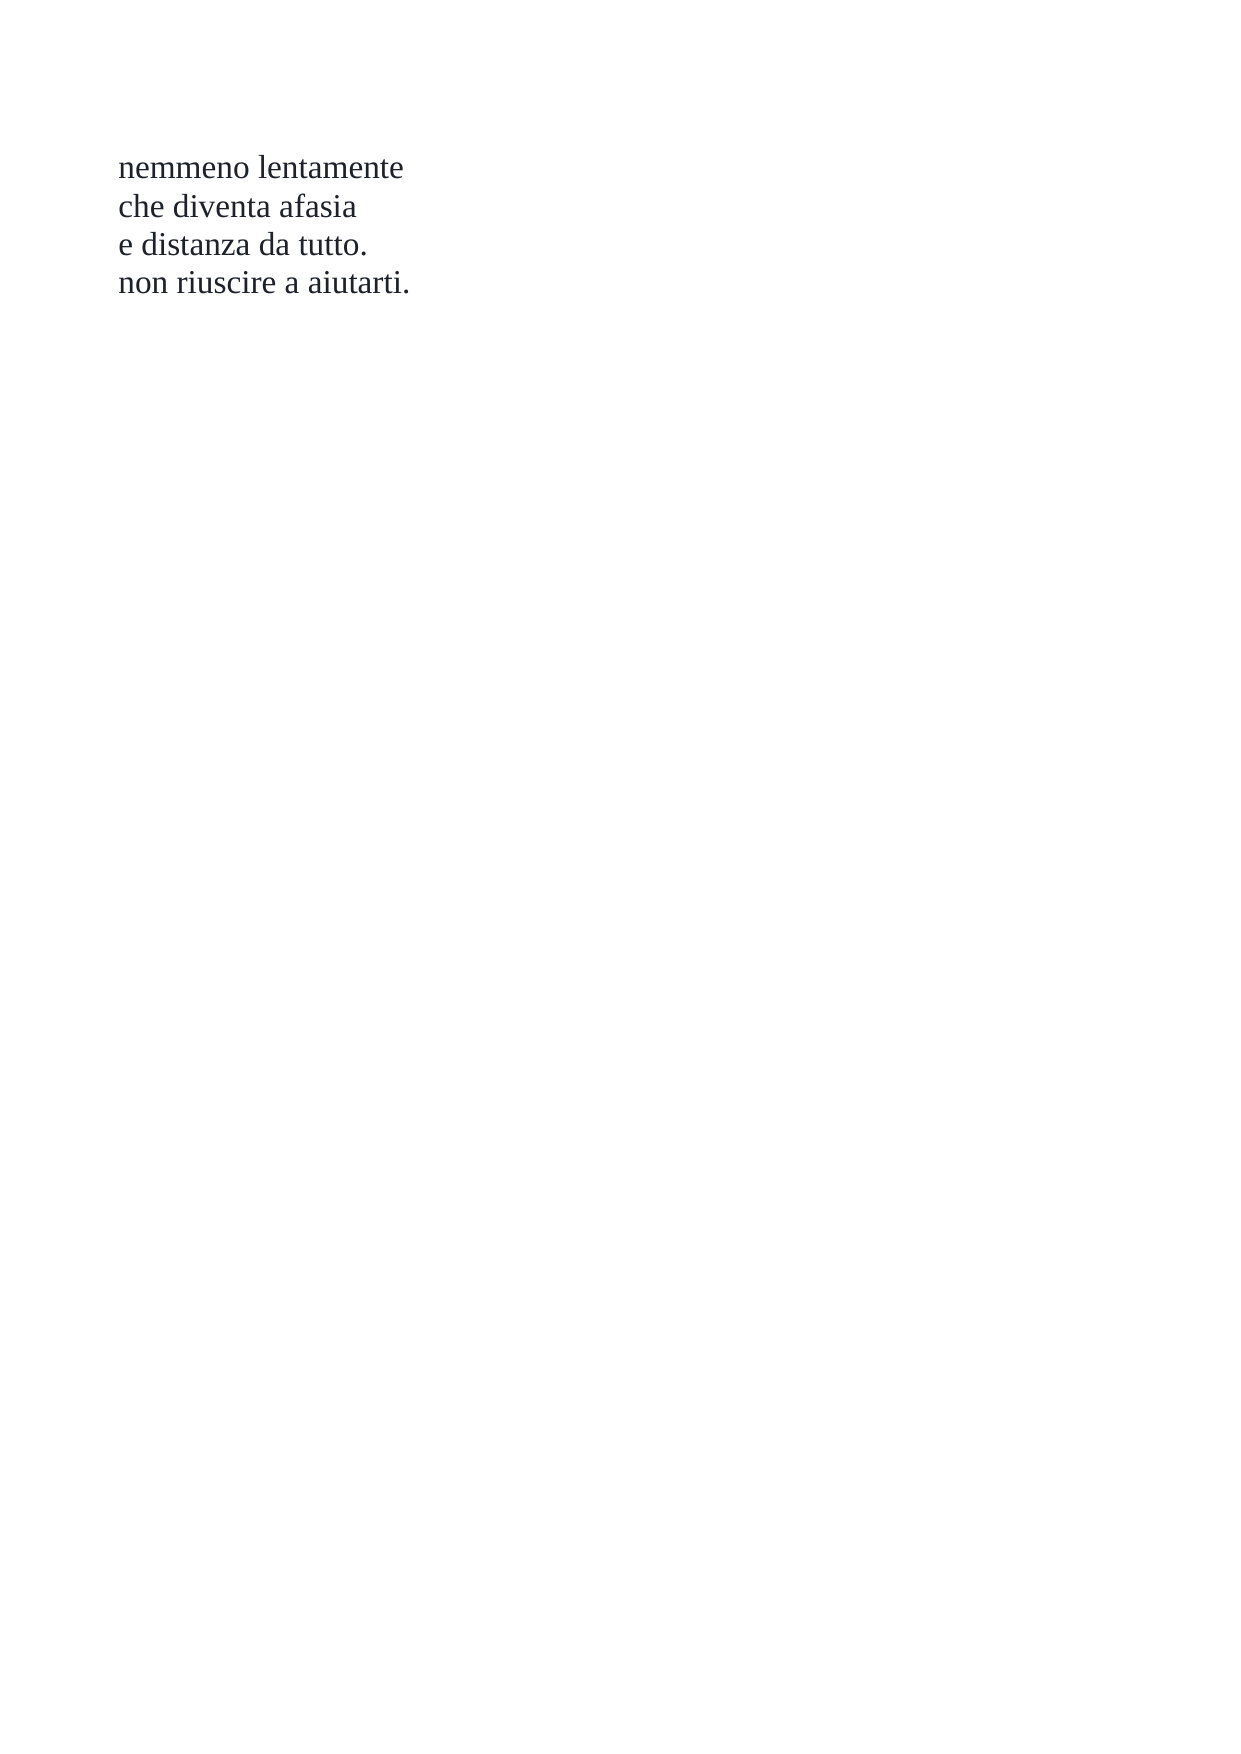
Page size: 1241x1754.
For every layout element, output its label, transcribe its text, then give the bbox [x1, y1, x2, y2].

text nemmeno lentamente che diventa afasia e distanza da tutto. [118, 148, 1122, 263]
text non riuscire a aiutarti. [118, 263, 1122, 301]
